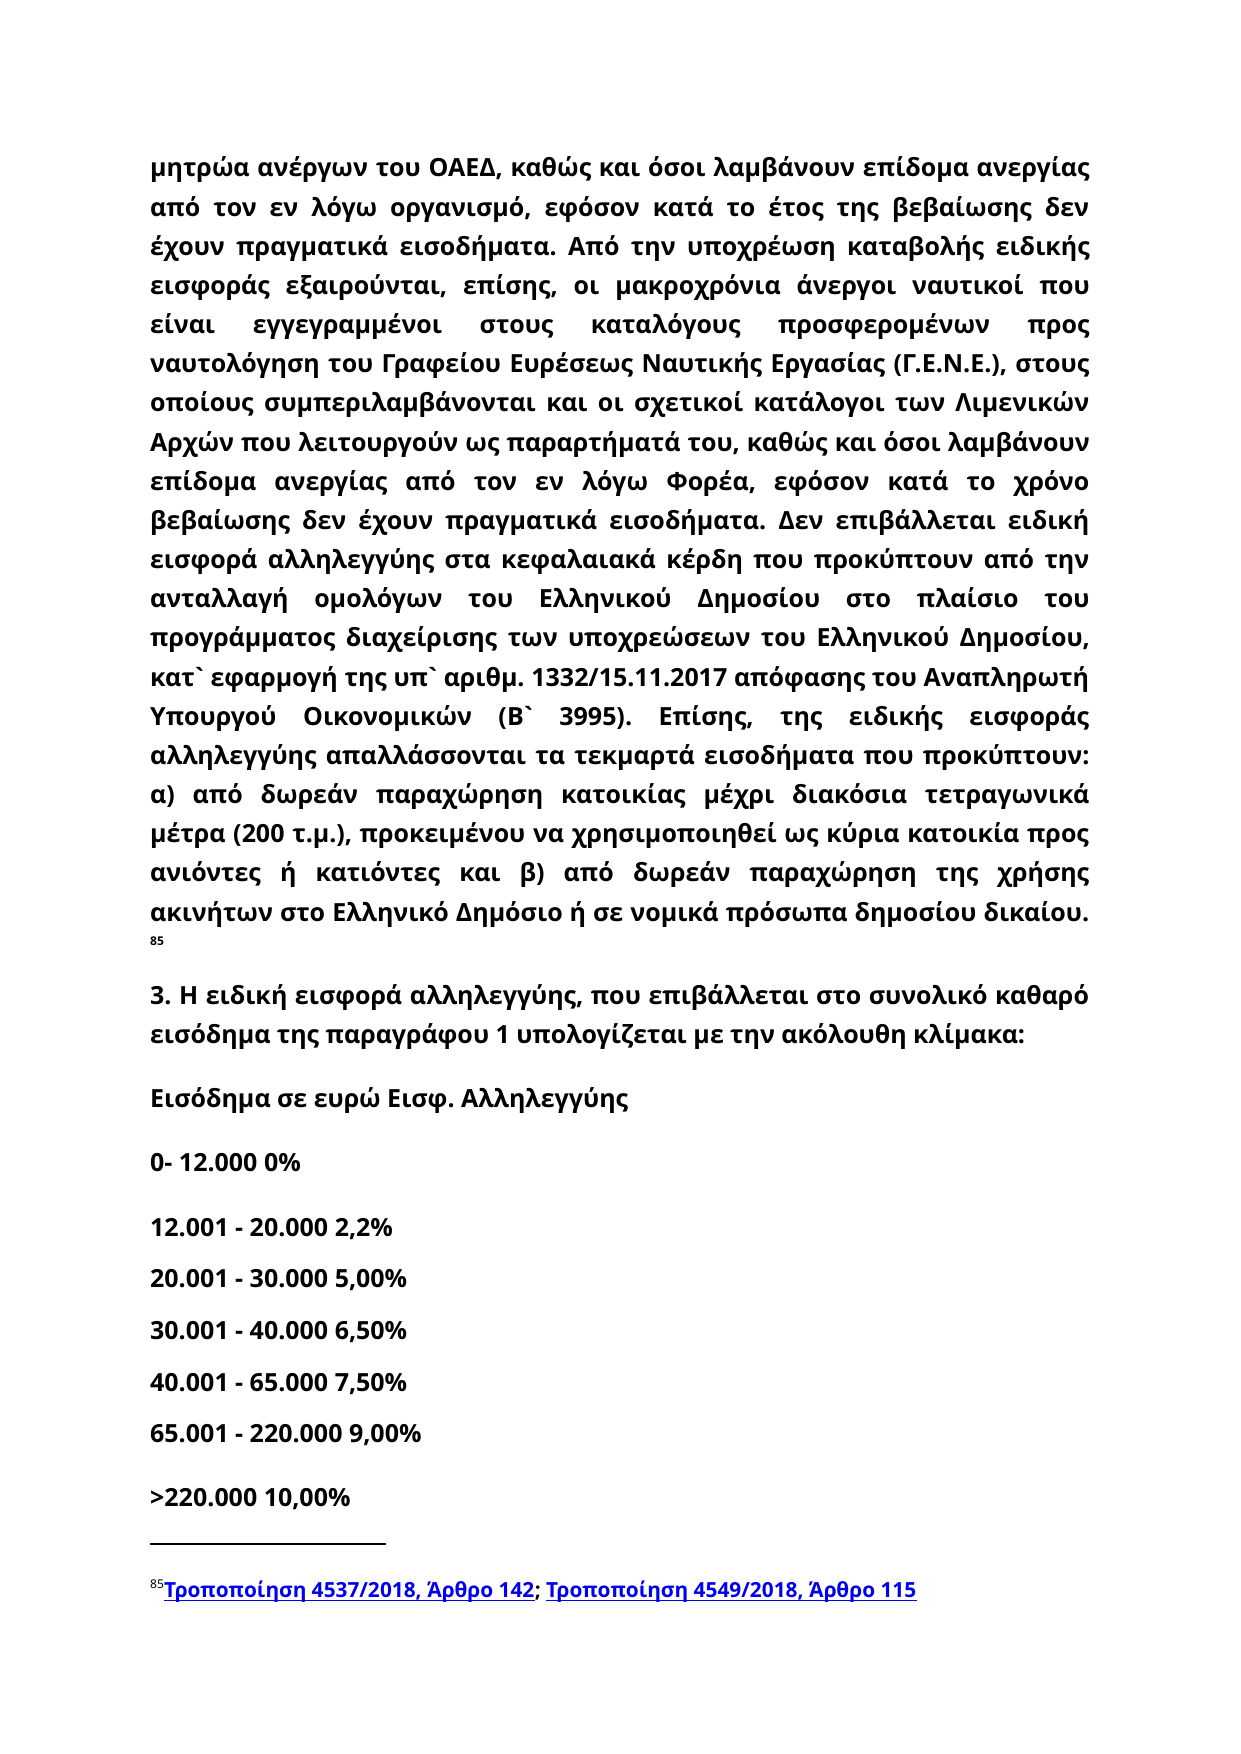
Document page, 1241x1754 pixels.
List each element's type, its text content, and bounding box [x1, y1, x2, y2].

text Τροποποίηση 4537/2018, Άρθρο 142; Τροποποίηση 4549/2018, Άρθρο 115 [150, 1576, 1090, 1604]
text 40.001 - 65.000 7,50% [150, 1364, 1090, 1398]
text 65.001 - 220.000 9,00% [150, 1416, 1090, 1450]
text 0- 12.000 0% [150, 1145, 1090, 1179]
text 30.001 - 40.000 6,50% [150, 1312, 1090, 1347]
text 3. Η ειδική εισφορά αλληλεγγύης, που επιβάλλεται στο συνολικό καθαρό εισόδημα της παραγράφου 1 υπολογίζεται με την ακόλουθη κλίμακα: [150, 977, 1090, 1051]
text 12.001 - 20.000 2,2% [150, 1209, 1090, 1243]
text Εισόδημα σε ευρώ Εισφ. Αλληλεγγύης [150, 1081, 1090, 1115]
text μητρώα ανέργων του ΟΑΕΔ, καθώς και όσοι λαμβάνουν επίδομα ανεργίας από τον εν λόγω οργανισμό, εφόσον κατά το έτος της βεβαίωσης δεν έχουν πραγματικά εισοδήματα. Από την υποχρέωση καταβολής ειδικής εισφοράς εξαιρούνται, επίσης, οι μακροχρόνια άνεργοι ναυτικοί που είναι εγγεγραμμένοι στους καταλόγους προσφερομένων προς ναυτολόγηση του Γραφείου Ευρέσεως Ναυτικής Εργασίας (Γ.Ε.Ν.Ε.), στους οποίους συμπεριλαμβάνονται και οι σχετικοί κατάλογοι των Λιμενικών Αρχών που λειτουργούν ως παραρτήματά του, καθώς και όσοι λαμβάνουν επίδομα ανεργίας από τον εν λόγω Φορέα, εφόσον κατά το χρόνο βεβαίωσης δεν έχουν πραγματικά εισοδήματα. Δεν επιβάλλεται ειδική εισφορά αλληλεγγύης στα κεφαλαιακά κέρδη που προκύπτουν από την ανταλλαγή ομολόγων του Ελληνικού Δημοσίου στο πλαίσιο του προγράμματος διαχείρισης των υποχρεώσεων του Ελληνικού Δημοσίου, κατ` εφαρμογή της υπ` αριθμ. 1332/15.11.2017 απόφασης του Αναπληρωτή Υπουργού Οικονομικών (Β` 3995). Επίσης, της ειδικής εισφοράς αλληλεγγύης απαλλάσσονται τα τεκμαρτά εισοδήματα που προκύπτουν: α) από δωρεάν παραχώρηση κατοικίας μέχρι διακόσια τετραγωνικά μέτρα (200 τ.μ.), προκειμένου να χρησιμοποιηθεί ως κύρια κατοικία προς ανιόντες ή κατιόντες και β) από δωρεάν παραχώρηση της χρήσης ακινήτων στο Ελληνικό Δημόσιο ή σε νομικά πρόσωπα δημοσίου δικαίου. [150, 150, 1090, 961]
text >220.000 10,00% [150, 1480, 1090, 1514]
text 20.001 - 30.000 5,00% [150, 1261, 1090, 1295]
